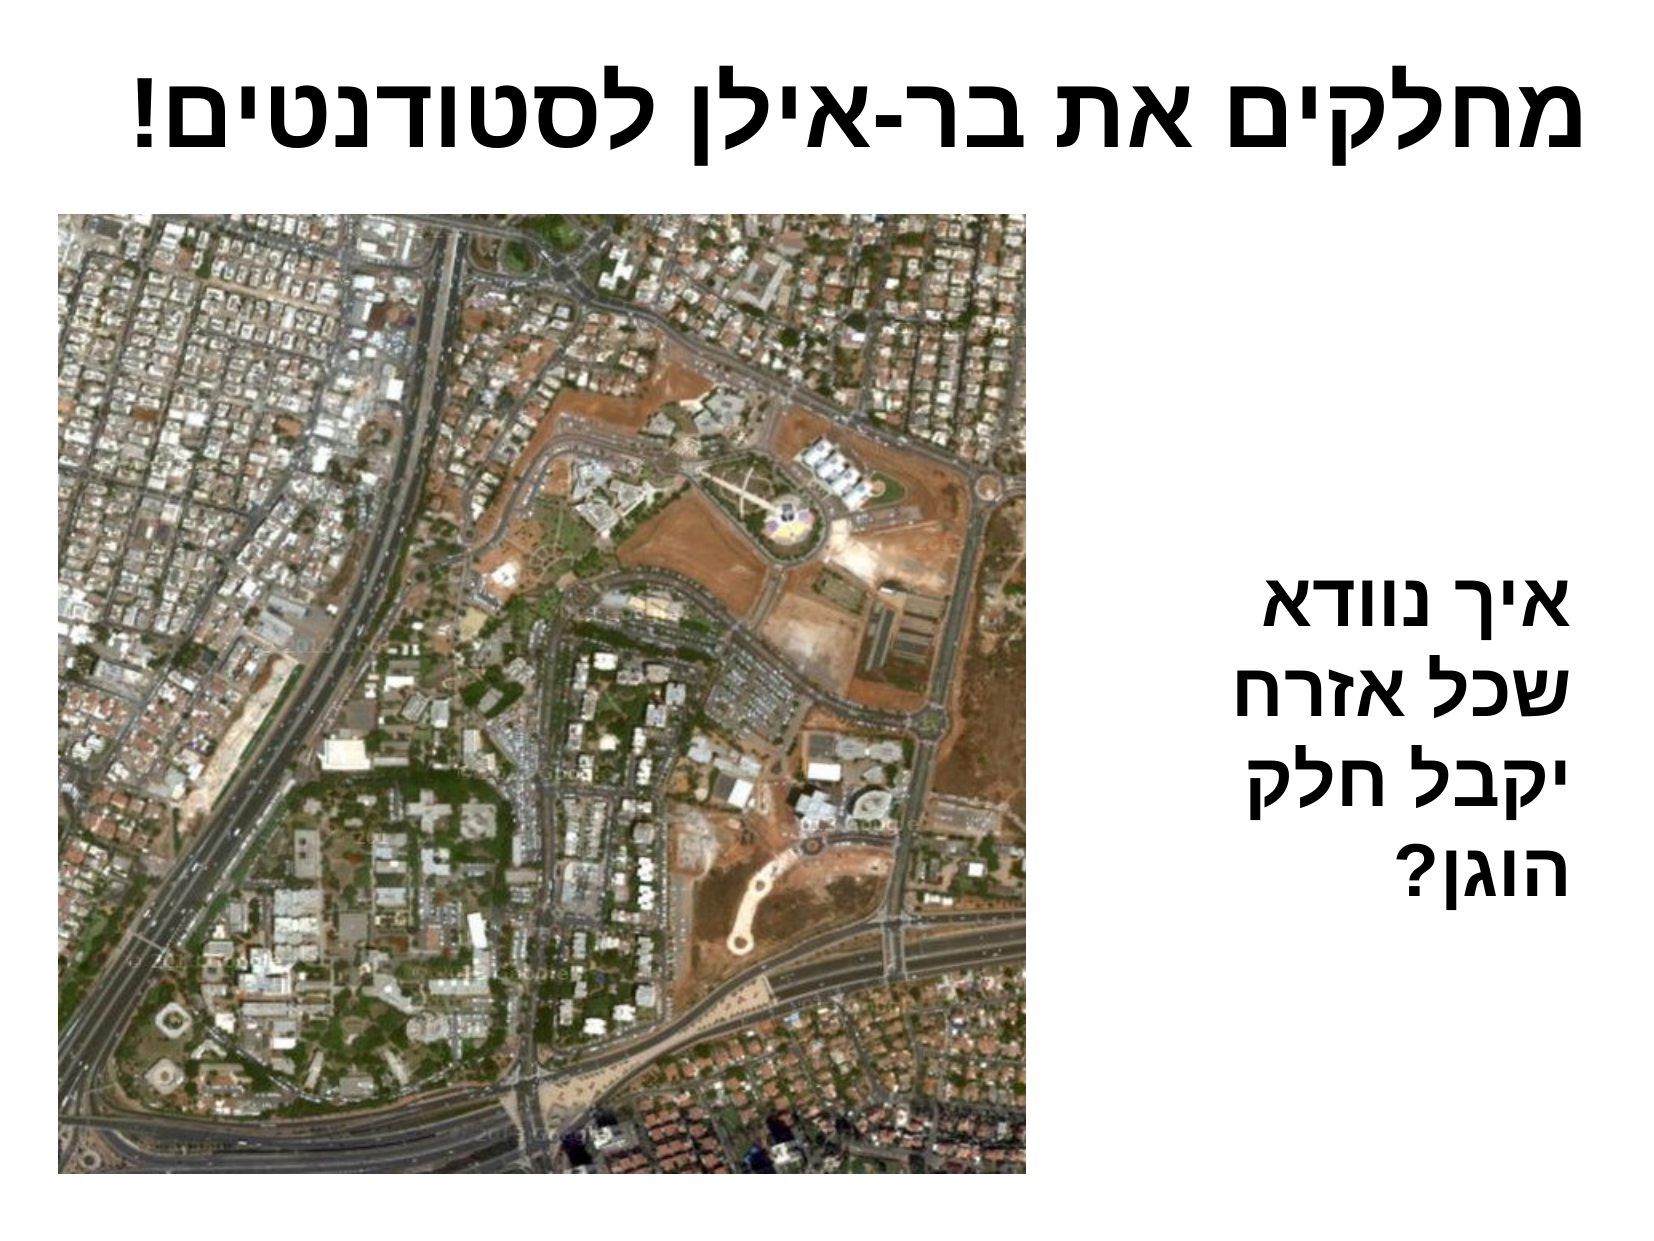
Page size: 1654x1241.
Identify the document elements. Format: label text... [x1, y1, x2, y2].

text_box איך נוודא שכל אזרח יקבל חלק הוגן? [1140, 264, 1588, 927]
picture [58, 214, 1026, 1175]
text_box מחלקים את בר-אילן לסטודנטים! [66, 49, 1654, 183]
